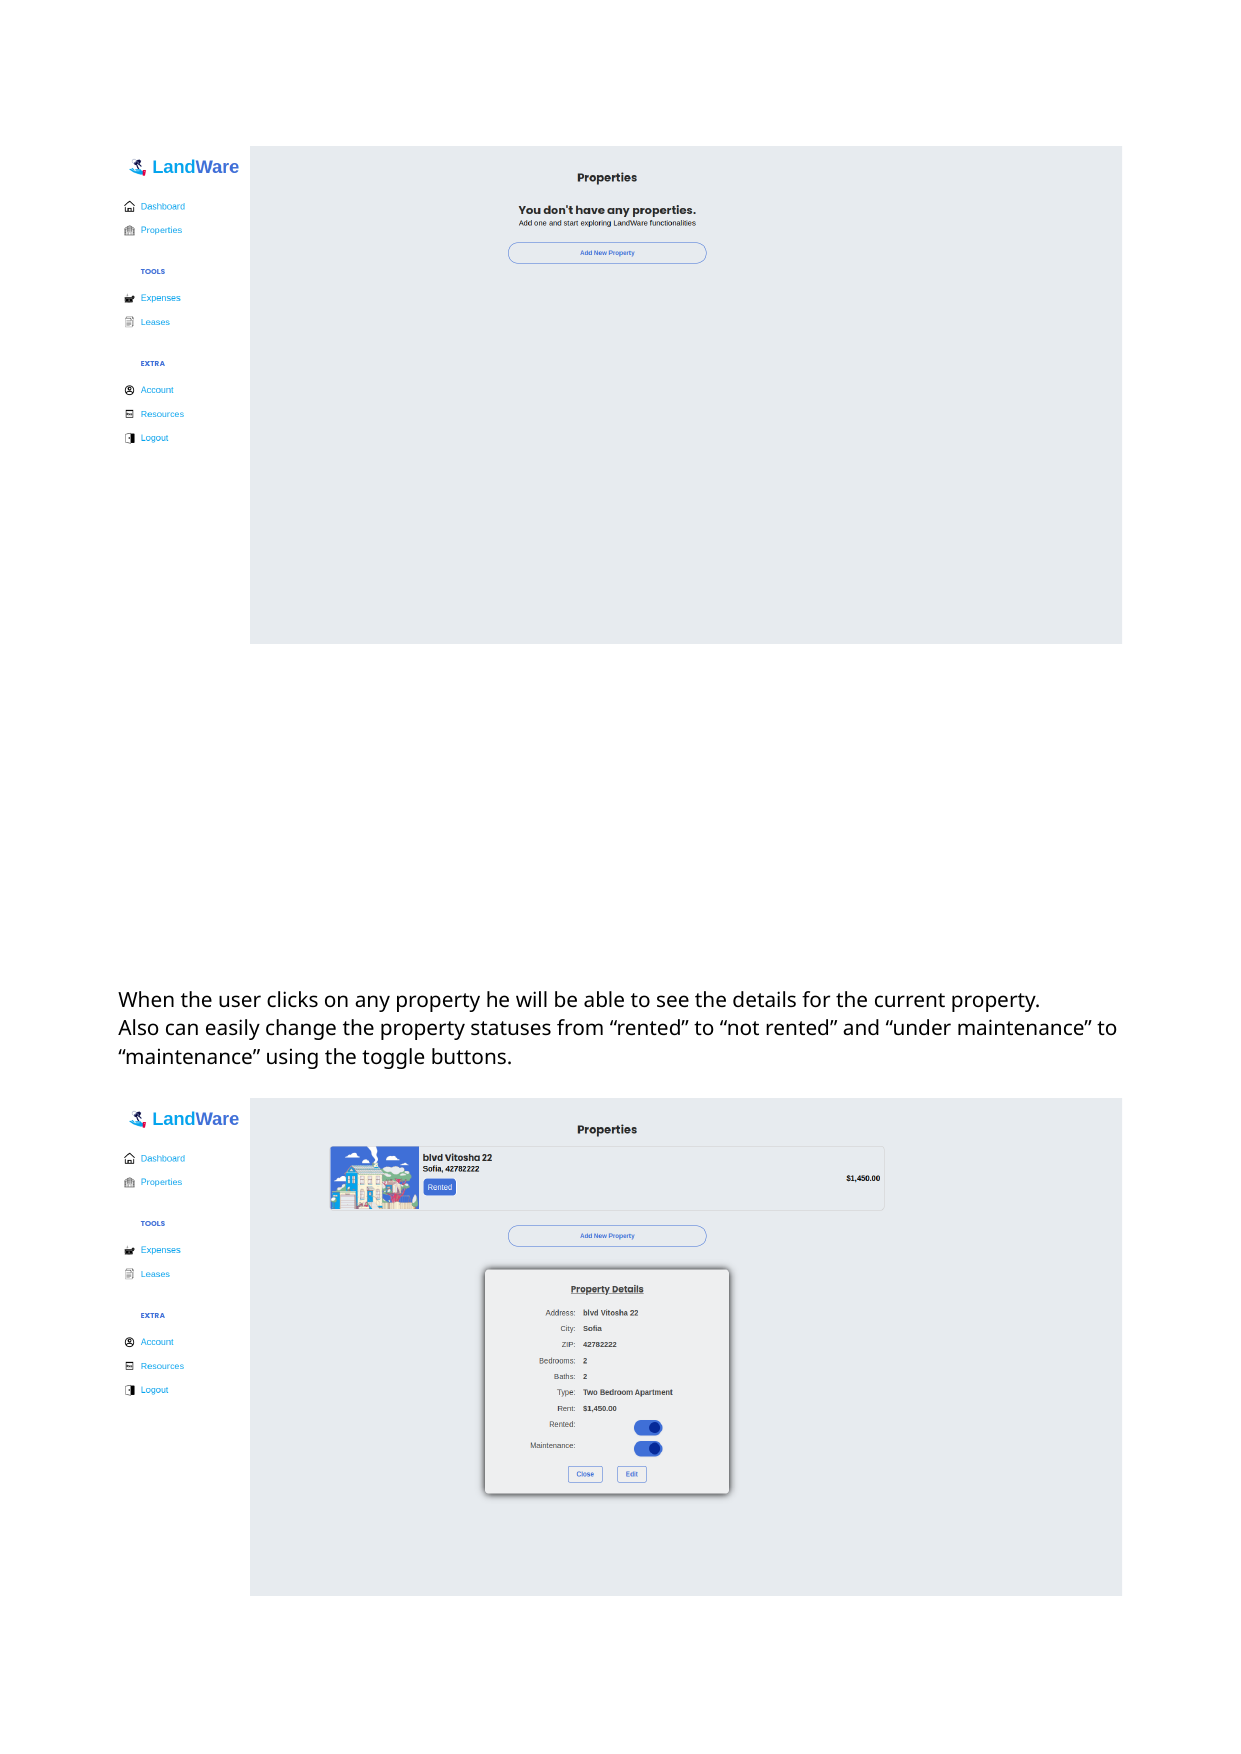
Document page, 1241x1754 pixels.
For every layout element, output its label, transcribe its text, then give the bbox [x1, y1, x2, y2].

text When the user clicks on any property he will be able to see the details for the current property. [118, 985, 1122, 1013]
picture [118, 146, 1123, 644]
text Also can easily change the property statuses from “rented” to “not rented” and “under maintenance” to “maintenance” using the toggle buttons. [118, 1013, 1122, 1070]
picture [118, 1098, 1123, 1596]
